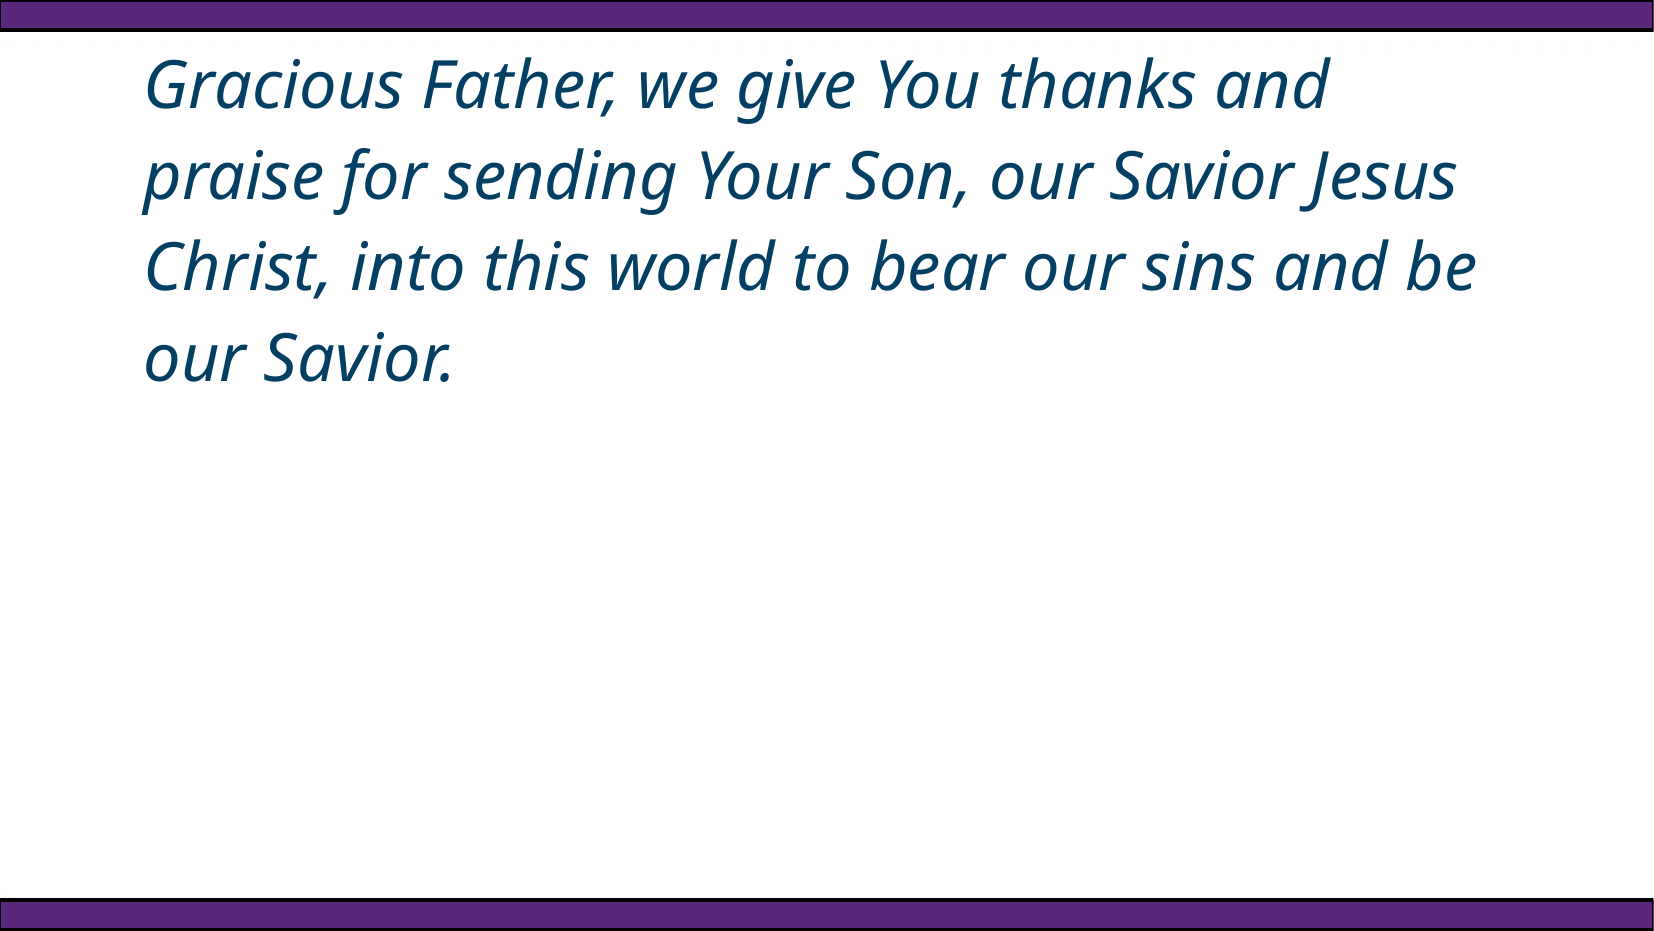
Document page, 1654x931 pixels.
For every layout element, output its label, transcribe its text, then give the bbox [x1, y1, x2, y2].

text_box [0, 0, 1654, 31]
picture [0, 31, 1654, 900]
text_box Gracious Father, we give You thanks and praise for sending Your Son, our Savior Jesus Christ, into this world to bear our sins and be our Savior. [60, 30, 1579, 400]
text_box [0, 900, 1654, 931]
